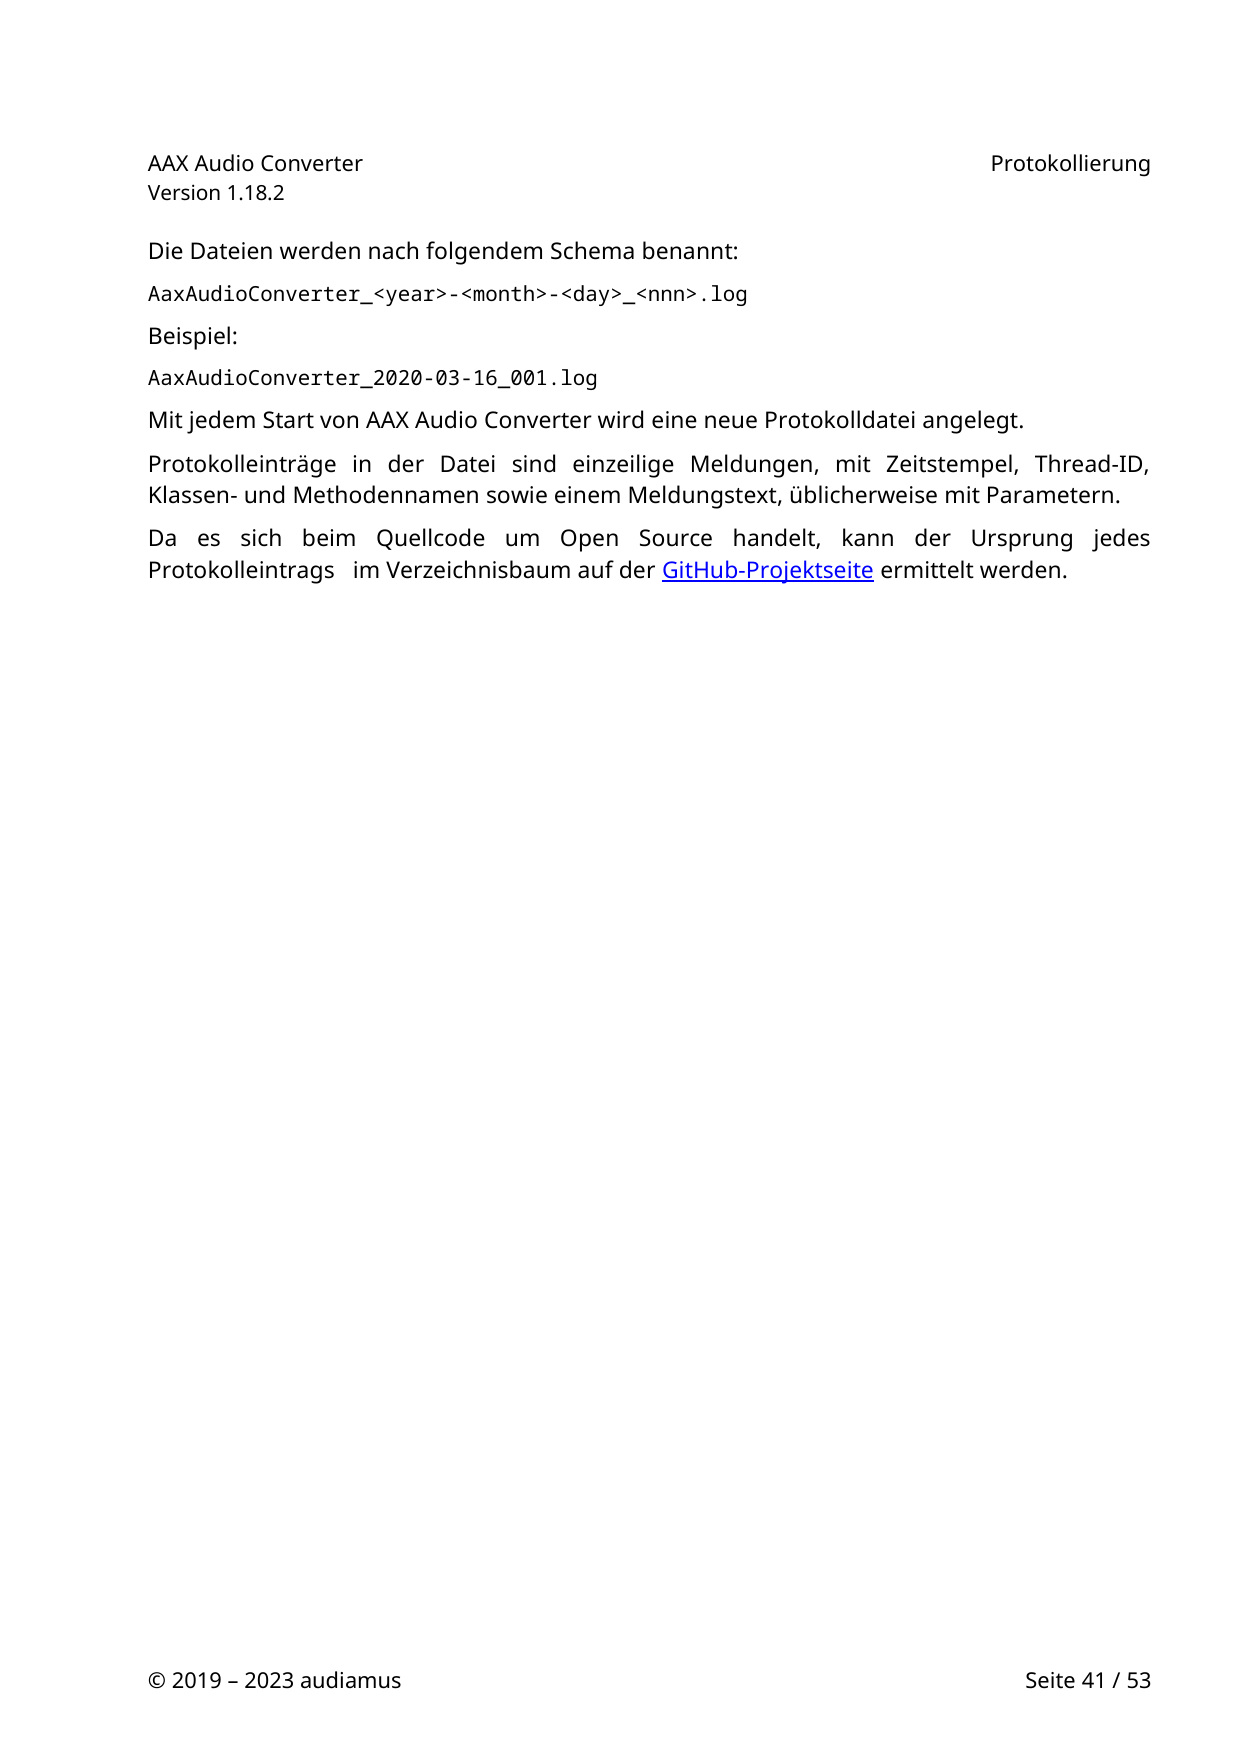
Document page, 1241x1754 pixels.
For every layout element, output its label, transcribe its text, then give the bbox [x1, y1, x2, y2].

text Da es sich beim Quellcode um Open Source handelt, kann der Ursprung jedes Protokolleintrags im Verzeichnisbaum auf der GitHub-Projektseite ermittelt werden. [148, 522, 1152, 585]
text AaxAudioConverter_<year>-<month>-<day>_<nnn>.log [148, 279, 1152, 307]
text Protokolleinträge in der Datei sind einzeilige Meldungen, mit Zeitstempel, Thread-ID, Klassen- und Methodennamen sowie einem Meldungstext, üblicherweise mit Parametern. [148, 447, 1152, 510]
text Mit jedem Start von AAX Audio Converter wird eine neue Protokolldatei angelegt. [148, 404, 1152, 435]
text Die Dateien werden nach folgendem Schema benannt: [148, 235, 1152, 267]
text Beispiel: [148, 319, 1152, 351]
text AaxAudioConverter_2020-03-16_001.log [148, 363, 1152, 391]
